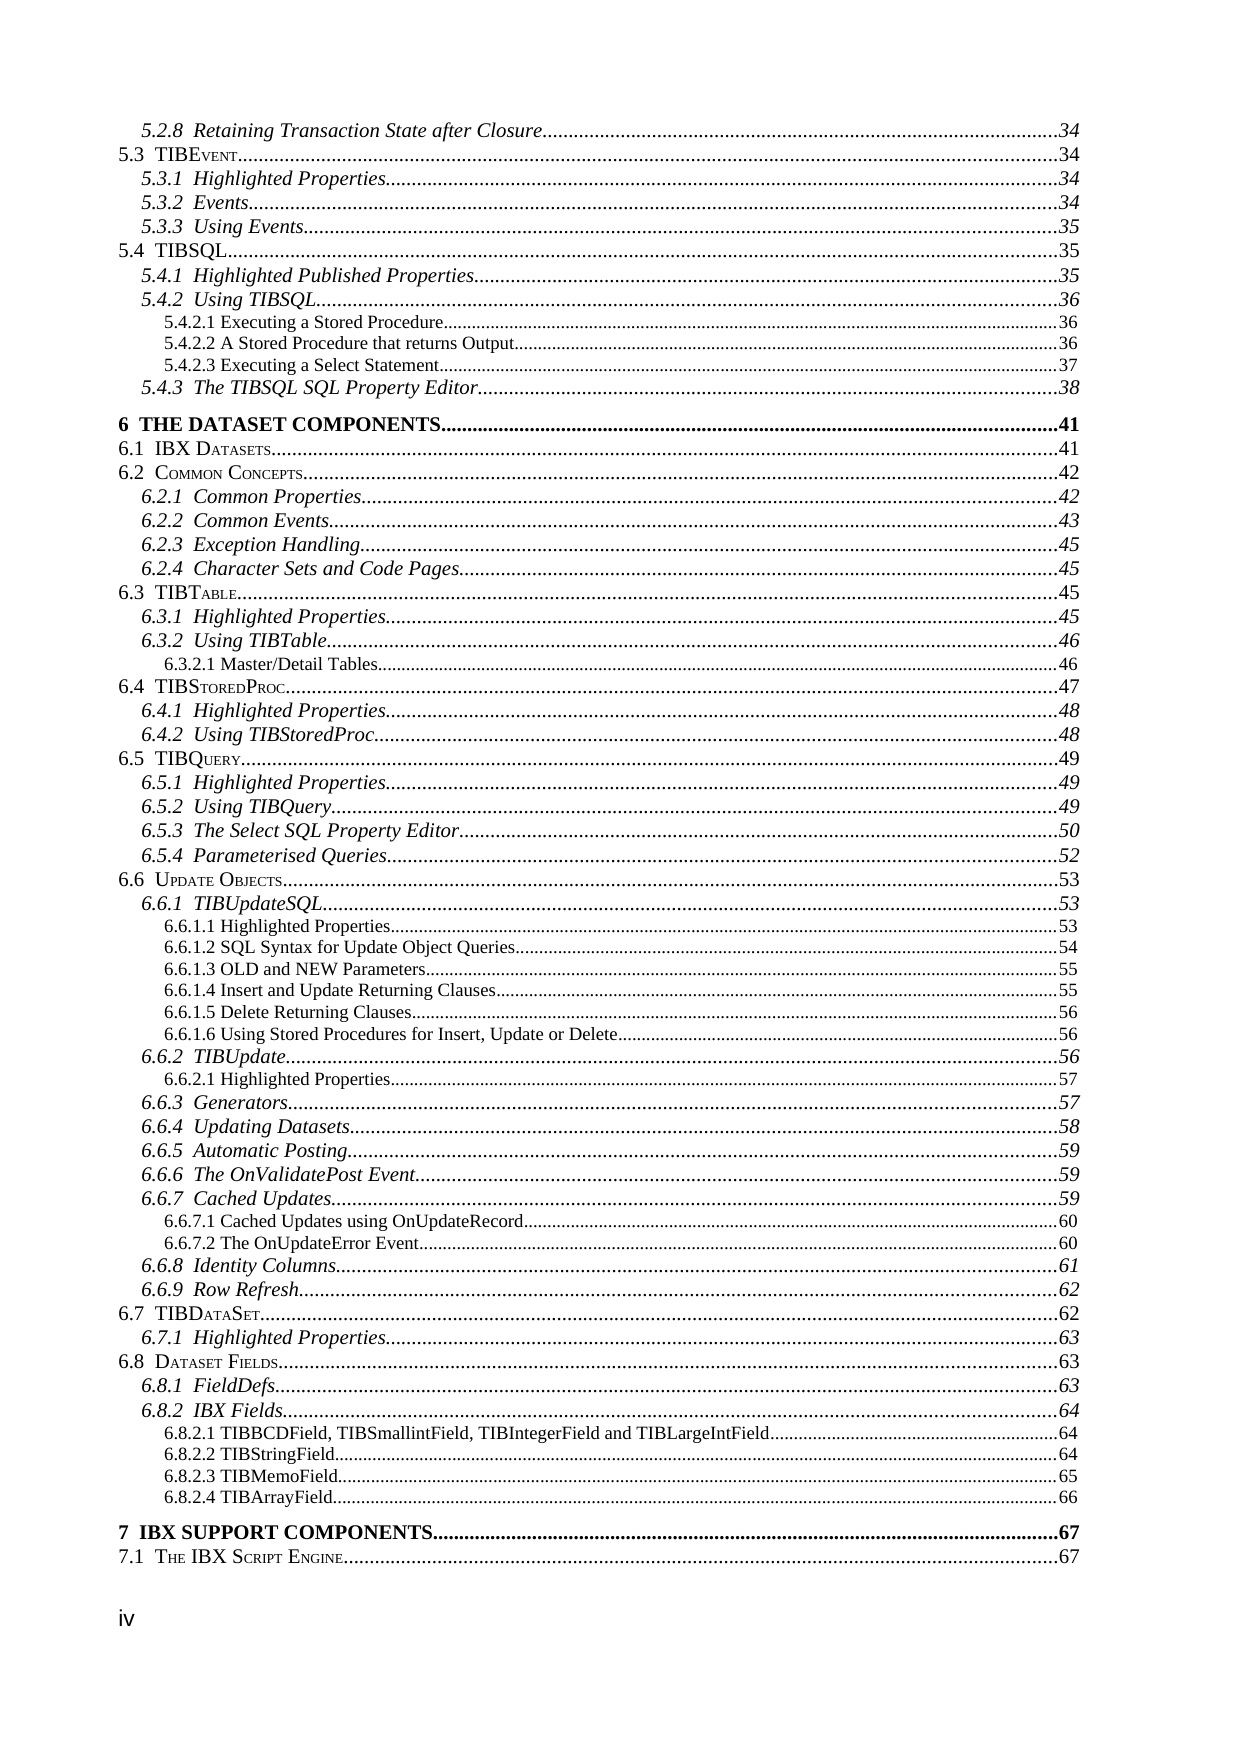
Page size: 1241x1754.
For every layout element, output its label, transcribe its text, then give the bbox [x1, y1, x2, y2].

text 6.6.8 Identity Columns 61 [141, 1253, 1122, 1277]
text 6.6 Update Objects 53 [118, 867, 1122, 891]
text 6.8 Dataset Fields 63 [118, 1349, 1122, 1373]
text 7.1 The IBX Script Engine 67 [118, 1544, 1122, 1568]
text 6.2.4 Character Sets and Code Pages 45 [141, 556, 1122, 580]
text 6.5.2 Using TIBQuery 49 [141, 794, 1122, 818]
text 6.6.1.5 Delete Returning Clauses 56 [164, 1001, 1122, 1022]
text 5.4.1 Highlighted Published Properties 35 [141, 262, 1122, 287]
text 6.6.1.3 OLD and NEW Parameters 55 [164, 958, 1122, 979]
text 6.6.1.1 Highlighted Properties 53 [164, 915, 1122, 936]
text 6.6.7.2 The OnUpdateError Event 60 [164, 1232, 1122, 1253]
text 6.3.1 Highlighted Properties 45 [141, 604, 1122, 628]
text 6.6.7.1 Cached Updates using OnUpdateRecord 60 [164, 1210, 1122, 1232]
text 6.5 TIBQuery 49 [118, 746, 1122, 770]
text 6.6.3 Generators 57 [141, 1090, 1122, 1114]
text 6.2.1 Common Properties 42 [141, 484, 1122, 508]
text 6.6.5 Automatic Posting 59 [141, 1138, 1122, 1162]
text 6.8.2.4 TIBArrayField 66 [164, 1486, 1122, 1508]
text 6.8.1 FieldDefs 63 [141, 1373, 1122, 1397]
text 6.8.2 IBX Fields 64 [141, 1397, 1122, 1422]
text 6.6.2.1 Highlighted Properties 57 [164, 1068, 1122, 1090]
text 6.8.2.3 TIBMemoField 65 [164, 1465, 1122, 1486]
text 6.1 IBX Datasets 41 [118, 436, 1122, 460]
text 5.4.2 Using TIBSQL 36 [141, 287, 1122, 311]
text 5.4.2.1 Executing a Stored Procedure 36 [164, 311, 1122, 332]
text 5.3 TIBEvent 34 [118, 142, 1122, 166]
text 6.6.9 Row Refresh 62 [141, 1277, 1122, 1301]
text 6.6.1.6 Using Stored Procedures for Insert, Update or Delete 56 [164, 1022, 1122, 1044]
text 5.4.3 The TIBSQL SQL Property Editor 38 [141, 375, 1122, 399]
text 6.2.2 Common Events 43 [141, 508, 1122, 532]
text 5.4.2.3 Executing a Select Statement 37 [164, 354, 1122, 375]
text 5.4 TIBSQL 35 [118, 238, 1122, 262]
text 6.6.1 TIBUpdateSQL 53 [141, 891, 1122, 915]
text 5.4.2.2 A Stored Procedure that returns Output 36 [164, 332, 1122, 354]
text 6.7 TIBDataSet 62 [118, 1301, 1122, 1325]
text 5.3.2 Events 34 [141, 190, 1122, 214]
text 6.3.2 Using TIBTable 46 [141, 628, 1122, 652]
text 6.3.2.1 Master/Detail Tables 46 [164, 652, 1122, 674]
text 6 The DataSet Components 41 [118, 412, 1122, 436]
text 6.8.2.1 TIBBCDField, TIBSmallintField, TIBIntegerField and TIBLargeIntField 64 [164, 1422, 1122, 1443]
text 6.5.1 Highlighted Properties 49 [141, 770, 1122, 794]
text 6.4.1 Highlighted Properties 48 [141, 698, 1122, 722]
text 6.4 TIBStoredProc 47 [118, 674, 1122, 698]
text 6.5.3 The Select SQL Property Editor 50 [141, 818, 1122, 842]
text 6.6.4 Updating Datasets 58 [141, 1114, 1122, 1138]
text 5.2.8 Retaining Transaction State after Closure 34 [141, 118, 1122, 142]
text 6.4.2 Using TIBStoredProc 48 [141, 722, 1122, 746]
text 6.3 TIBTable 45 [118, 580, 1122, 604]
text 6.6.2 TIBUpdate 56 [141, 1044, 1122, 1068]
text 6.5.4 Parameterised Queries 52 [141, 842, 1122, 867]
text 7 IBX Support Components 67 [118, 1520, 1122, 1544]
text 6.7.1 Highlighted Properties 63 [141, 1325, 1122, 1349]
text 6.6.1.4 Insert and Update Returning Clauses 55 [164, 979, 1122, 1001]
text 6.2.3 Exception Handling 45 [141, 532, 1122, 556]
text 6.6.7 Cached Updates 59 [141, 1186, 1122, 1210]
text 5.3.3 Using Events 35 [141, 214, 1122, 238]
text 6.6.6 The OnValidatePost Event 59 [141, 1162, 1122, 1186]
text 5.3.1 Highlighted Properties 34 [141, 166, 1122, 190]
text 6.6.1.2 SQL Syntax for Update Object Queries 54 [164, 936, 1122, 958]
text 6.2 Common Concepts 42 [118, 460, 1122, 484]
text 6.8.2.2 TIBStringField 64 [164, 1443, 1122, 1465]
